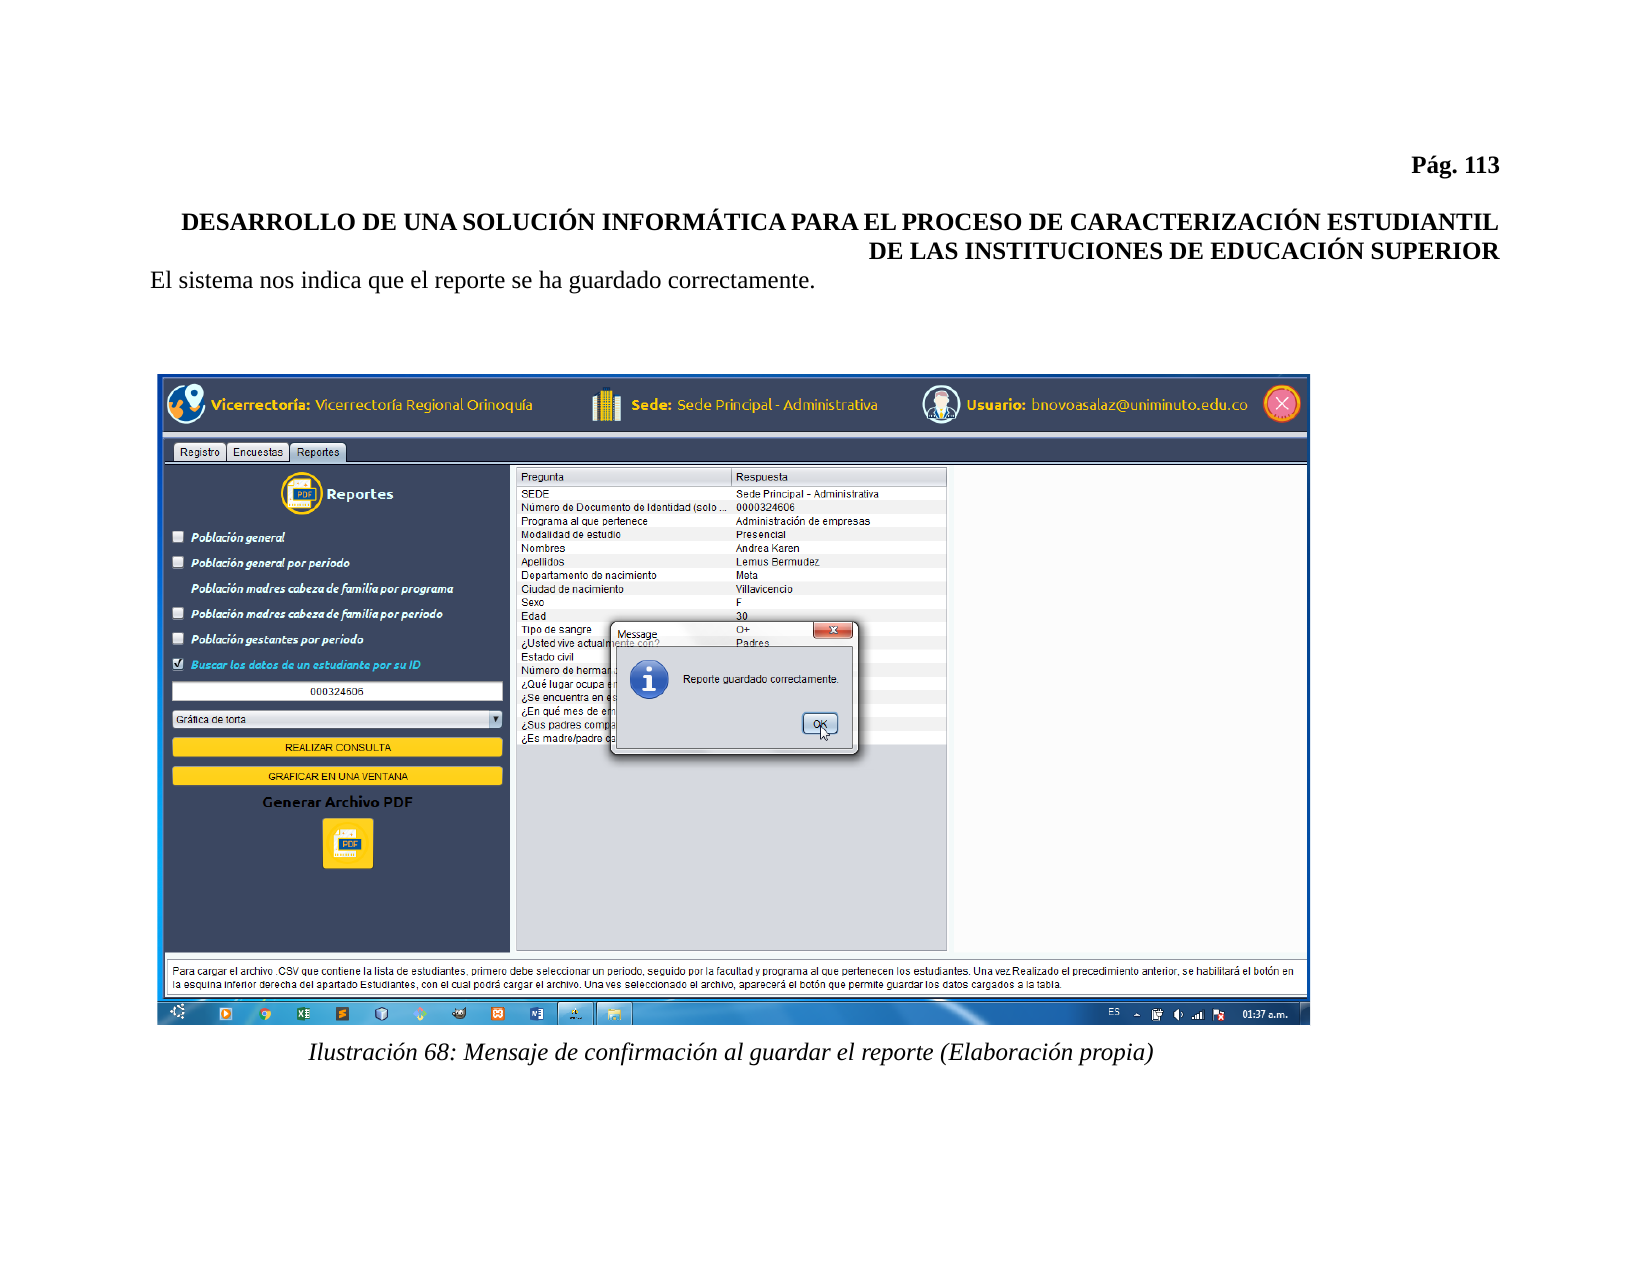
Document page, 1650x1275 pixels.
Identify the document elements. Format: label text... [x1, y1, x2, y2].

text El sistema nos indica que el reporte se ha guardado correctamente. [150, 265, 1500, 294]
text Ilustración 68: Mensaje de confirmación al guardar el reporte (Elaboración propia) [154, 1037, 1310, 1066]
picture [157, 374, 1310, 1025]
